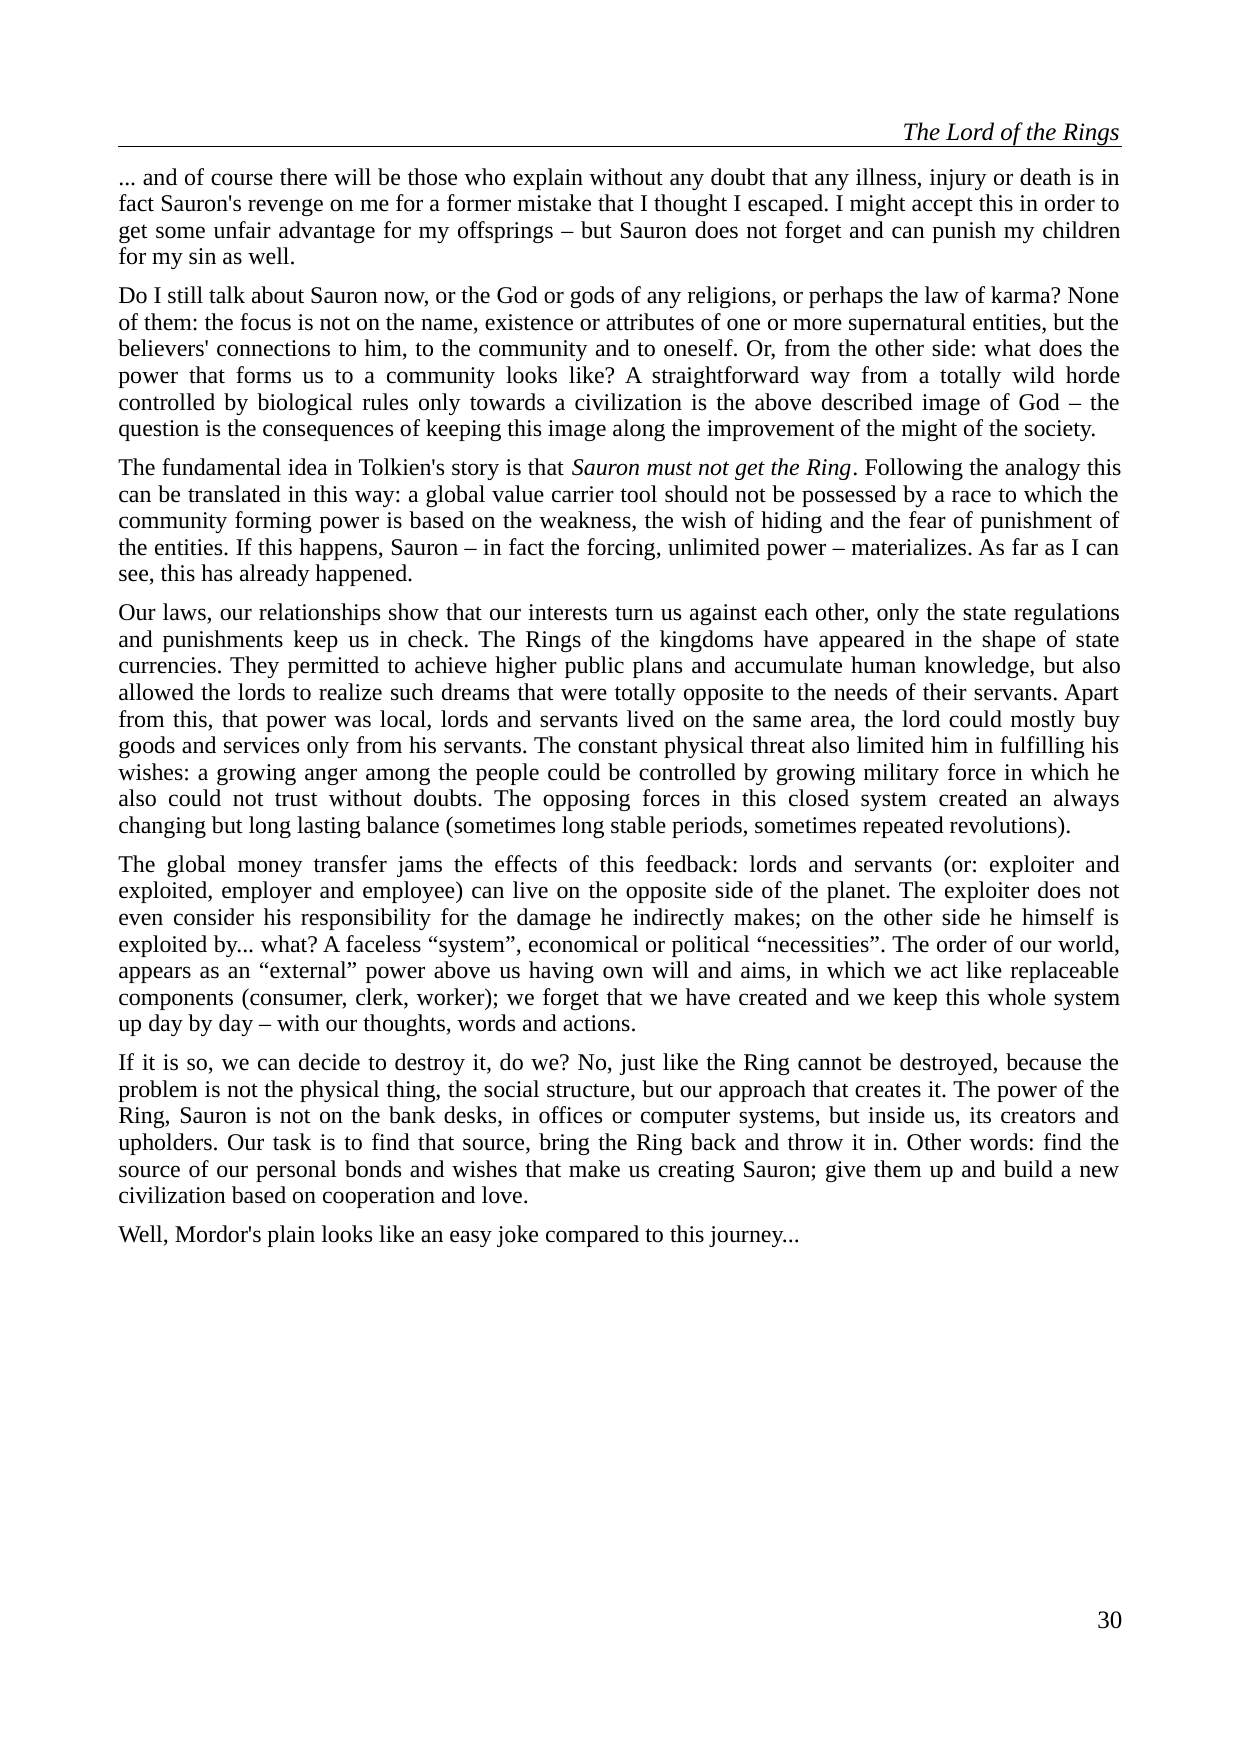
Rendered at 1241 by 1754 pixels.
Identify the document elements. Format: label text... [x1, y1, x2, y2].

text Do I still talk about Sauron now, or the God or gods of any religions, or perhaps the law of karma? None of them: the focus is not on the name, existence or attributes of one or more supernatural entities, but the believers' connections to him, to the community and to oneself. Or, from the other side: what does the power that forms us to a community looks like? A straightforward way from a totally wild horde controlled by biological rules only towards a civilization is the above described image of God – the question is the consequences of keeping this image along the improvement of the might of the society. [118, 282, 1122, 442]
text If it is so, we can decide to destroy it, do we? No, just like the Ring cannot be destroyed, because the problem is not the physical thing, the social structure, but our approach that creates it. The power of the Ring, Sauron is not on the bank desks, in offices or computer systems, but inside us, its creators and upholders. Our task is to find that source, bring the Ring back and throw it in. Other words: find the source of our personal bonds and wishes that make us creating Sauron; give them up and build a new civilization based on cooperation and love. [118, 1049, 1122, 1209]
text Our laws, our relationships show that our interests turn us against each other, only the state regulations and punishments keep us in check. The Rings of the kingdoms have appeared in the shape of state currencies. They permitted to achieve higher public plans and accumulate human knowledge, but also allowed the lords to realize such dreams that were totally opposite to the needs of their servants. Apart from this, that power was local, lords and servants lived on the same area, the lord could mostly buy goods and services only from his servants. The constant physical threat also limited him in fulfilling his wishes: a growing anger among the people could be controlled by growing military force in which he also could not trust without doubts. The opposing forces in this closed system created an always changing but long lasting balance (sometimes long stable periods, sometimes repeated revolutions). [118, 599, 1122, 839]
text Well, Mordor's plain looks like an easy joke compared to this journey... [118, 1221, 1122, 1248]
text The global money transfer jams the effects of this feedback: lords and servants (or: exploiter and exploited, employer and employee) can live on the opposite side of the planet. The exploiter does not even consider his responsibility for the damage he indirectly makes; on the other side he himself is exploited by... what? A faceless “system”, economical or political “necessities”. The order of our world, appears as an “external” power above us having own will and aims, in which we act like replaceable components (consumer, clerk, worker); we forget that we have created and we keep this whole system up day by day – with our thoughts, words and actions. [118, 851, 1122, 1037]
text The fundamental idea in Tolkien's story is that Sauron must not get the Ring. Following the analogy this can be translated in this way: a global value carrier tool should not be possessed by a race to which the community forming power is based on the weakness, the wish of hiding and the fear of punishment of the entities. If this happens, Sauron – in fact the forcing, unlimited power – materializes. As far as I can see, this has already happened. [118, 454, 1122, 587]
text ... and of course there will be those who explain without any doubt that any illness, injury or death is in fact Sauron's revenge on me for a former mistake that I thought I escaped. I might accept this in order to get some unfair advantage for my offsprings – but Sauron does not forget and can punish my children for my sin as well. [118, 164, 1122, 270]
